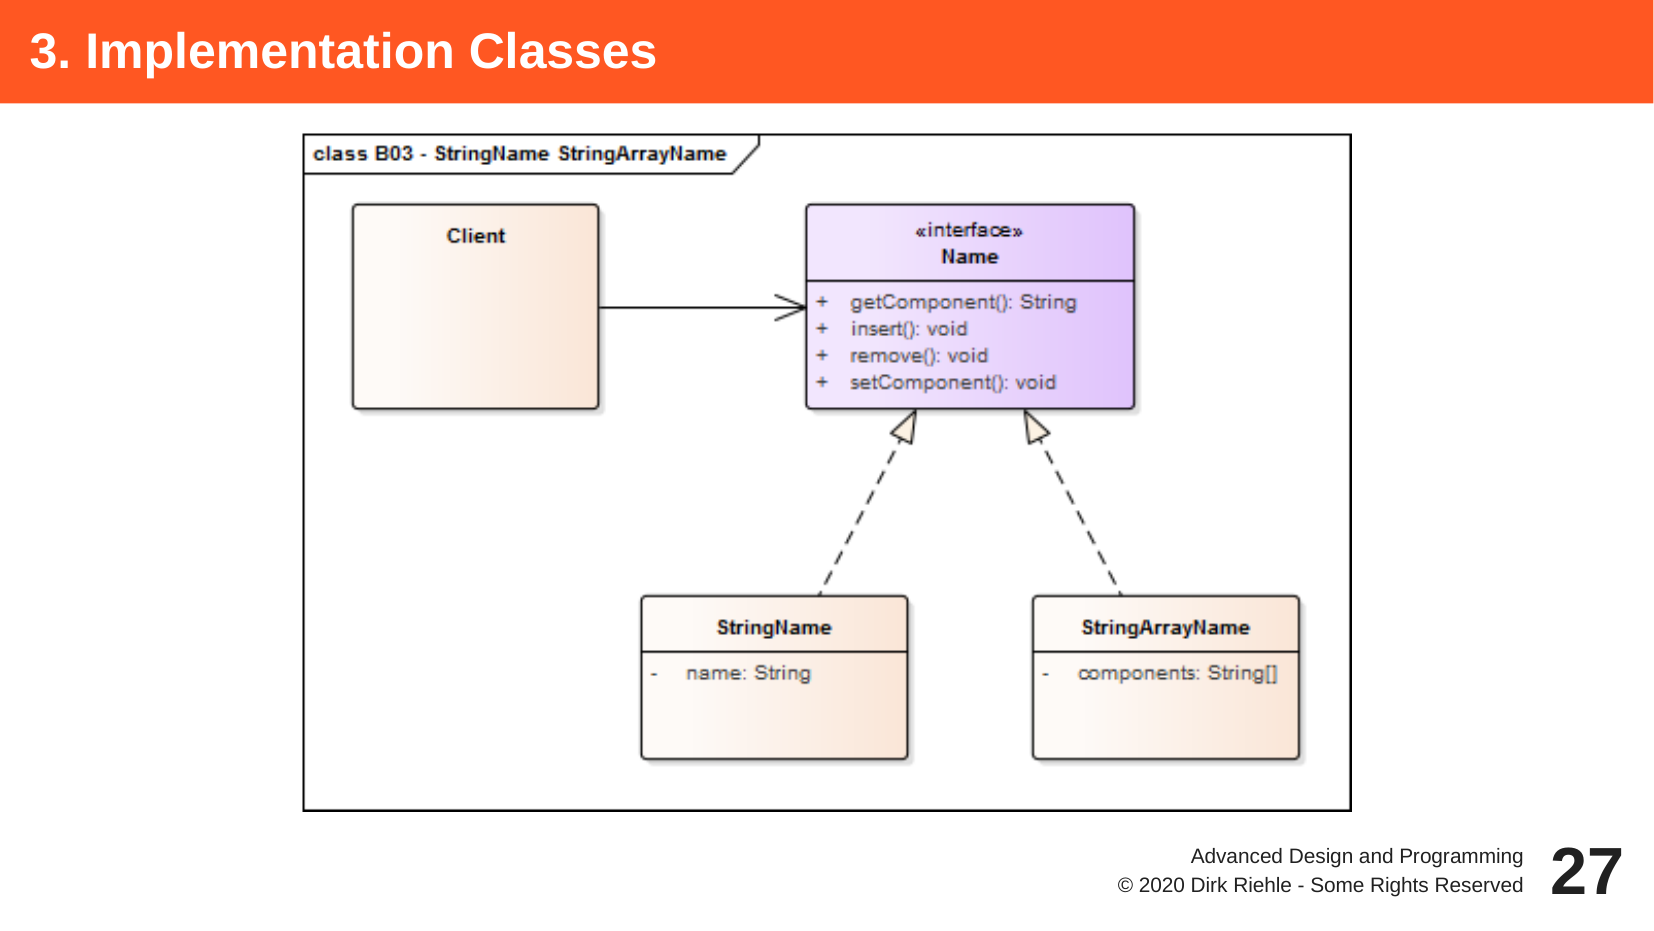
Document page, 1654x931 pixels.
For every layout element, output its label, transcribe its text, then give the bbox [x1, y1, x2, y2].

title 3. Implementation Classes [0, 0, 1654, 104]
picture [301, 132, 1352, 813]
